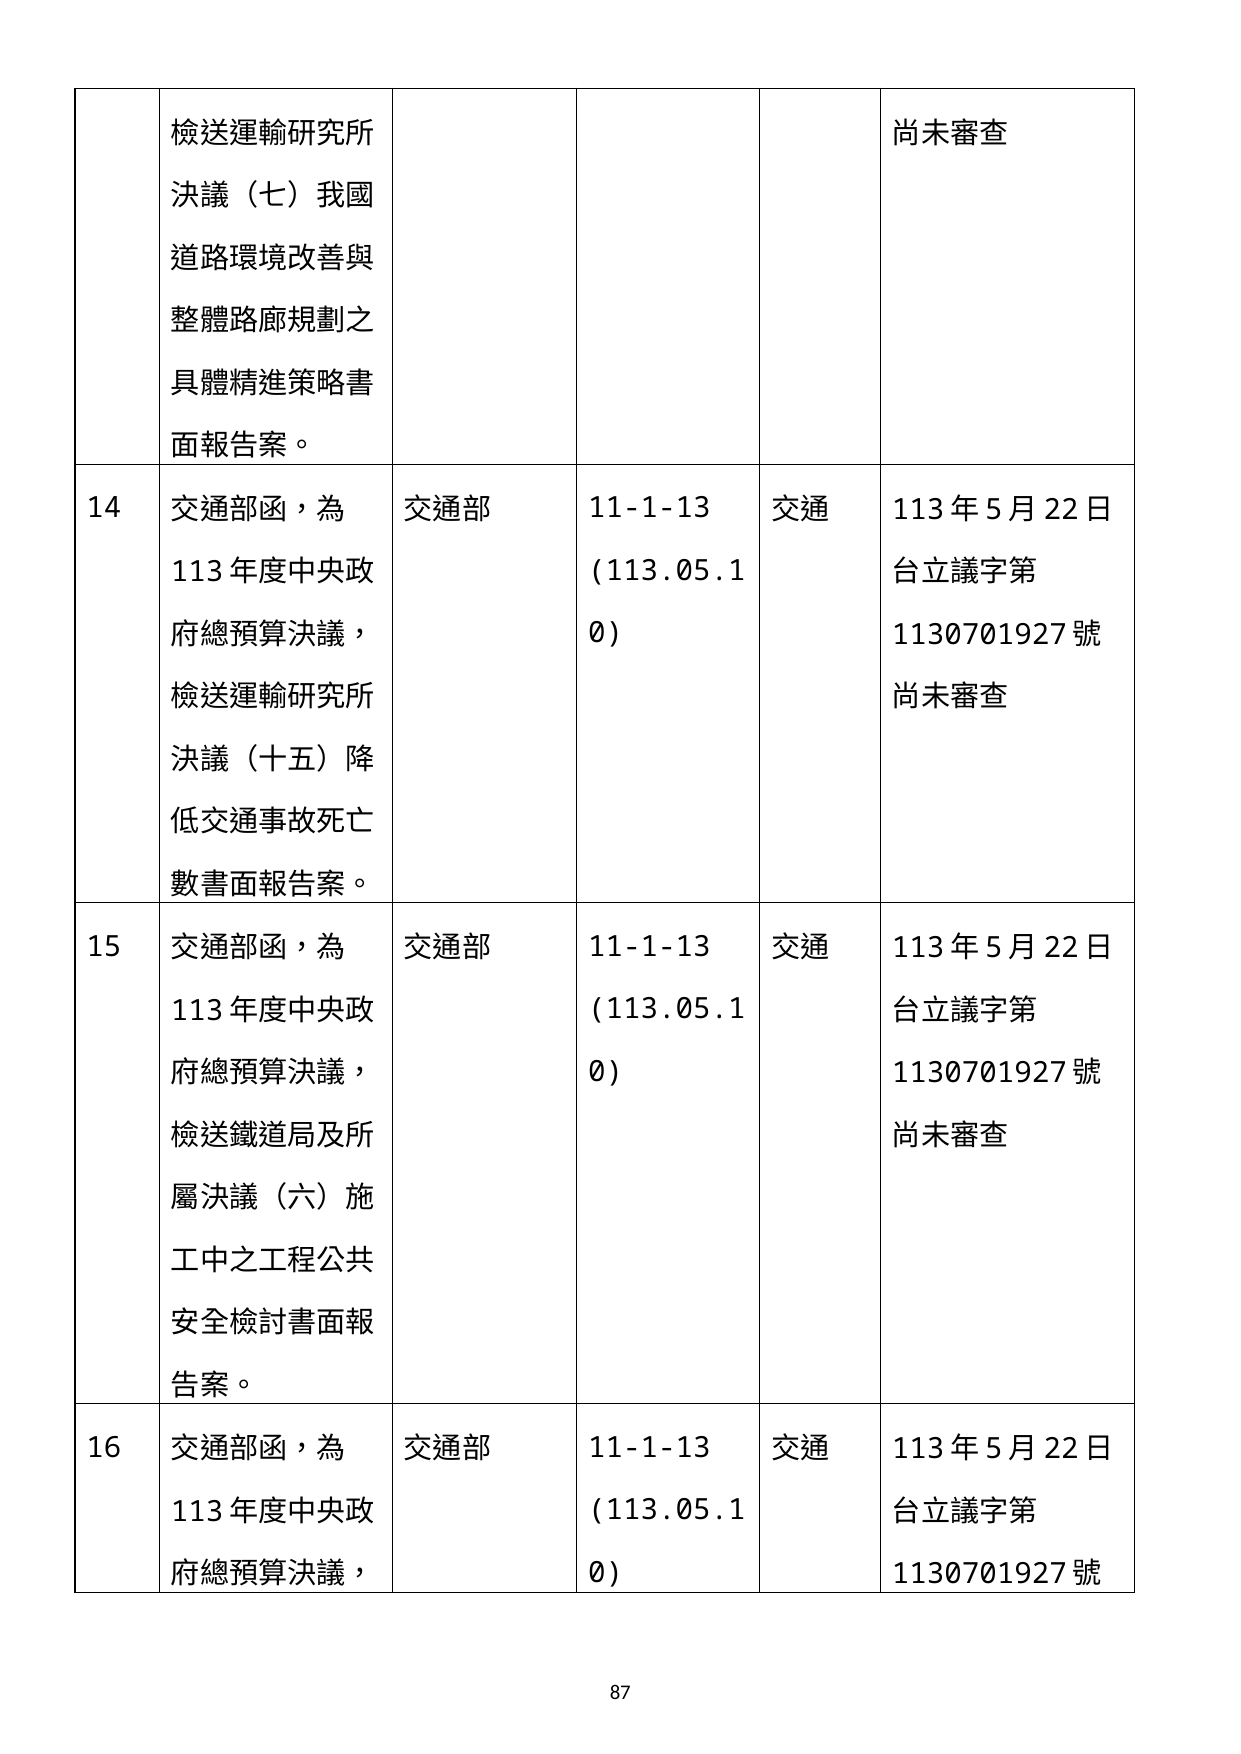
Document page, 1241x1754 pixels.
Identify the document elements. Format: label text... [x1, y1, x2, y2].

table_cell 交通部 [393, 465, 576, 902]
table_cell 交通部函，為113年度中央政府總預算決議，檢送運輸研究所決議（十五）降低交通事故死亡數書面報告案。 [160, 465, 392, 902]
table_cell 11-1-13 (113.05.10) [577, 465, 759, 902]
table_cell 交通 [760, 465, 880, 902]
table_cell 交通部函，為113年度中央政府總預算決議，檢送鐵道局及所屬決議（六）施工中之工程公共安全檢討書面報告案。 [160, 903, 392, 1403]
table_cell [76, 89, 159, 464]
table_cell 交通部函，為113年度中央政府總預算決議， [160, 1404, 392, 1592]
table_cell [577, 89, 759, 464]
table_cell 113年5月22日 台立議字第1130701927號 尚未審查 [881, 903, 1134, 1403]
table_cell 11-1-13 (113.05.10) [577, 1404, 759, 1592]
table_cell 113年5月22日 台立議字第1130701927號 [881, 1404, 1134, 1592]
table_cell 交通 [760, 903, 880, 1403]
table_cell 交通 [760, 1404, 880, 1592]
table_cell 交通部 [393, 903, 576, 1403]
table_cell 尚未審查 [881, 89, 1134, 464]
table_cell 16 [76, 1404, 159, 1592]
table_cell [760, 89, 880, 464]
table_cell 11-1-13 (113.05.10) [577, 903, 759, 1403]
table_cell [393, 89, 576, 464]
table_cell 113年5月22日 台立議字第1130701927號 尚未審查 [881, 465, 1134, 902]
table_cell 檢送運輸研究所決議（七）我國道路環境改善與整體路廊規劃之具體精進策略書面報告案。 [160, 89, 392, 464]
table_cell 15 [76, 903, 159, 1403]
table_cell 14 [76, 465, 159, 902]
table_cell 交通部 [393, 1404, 576, 1592]
